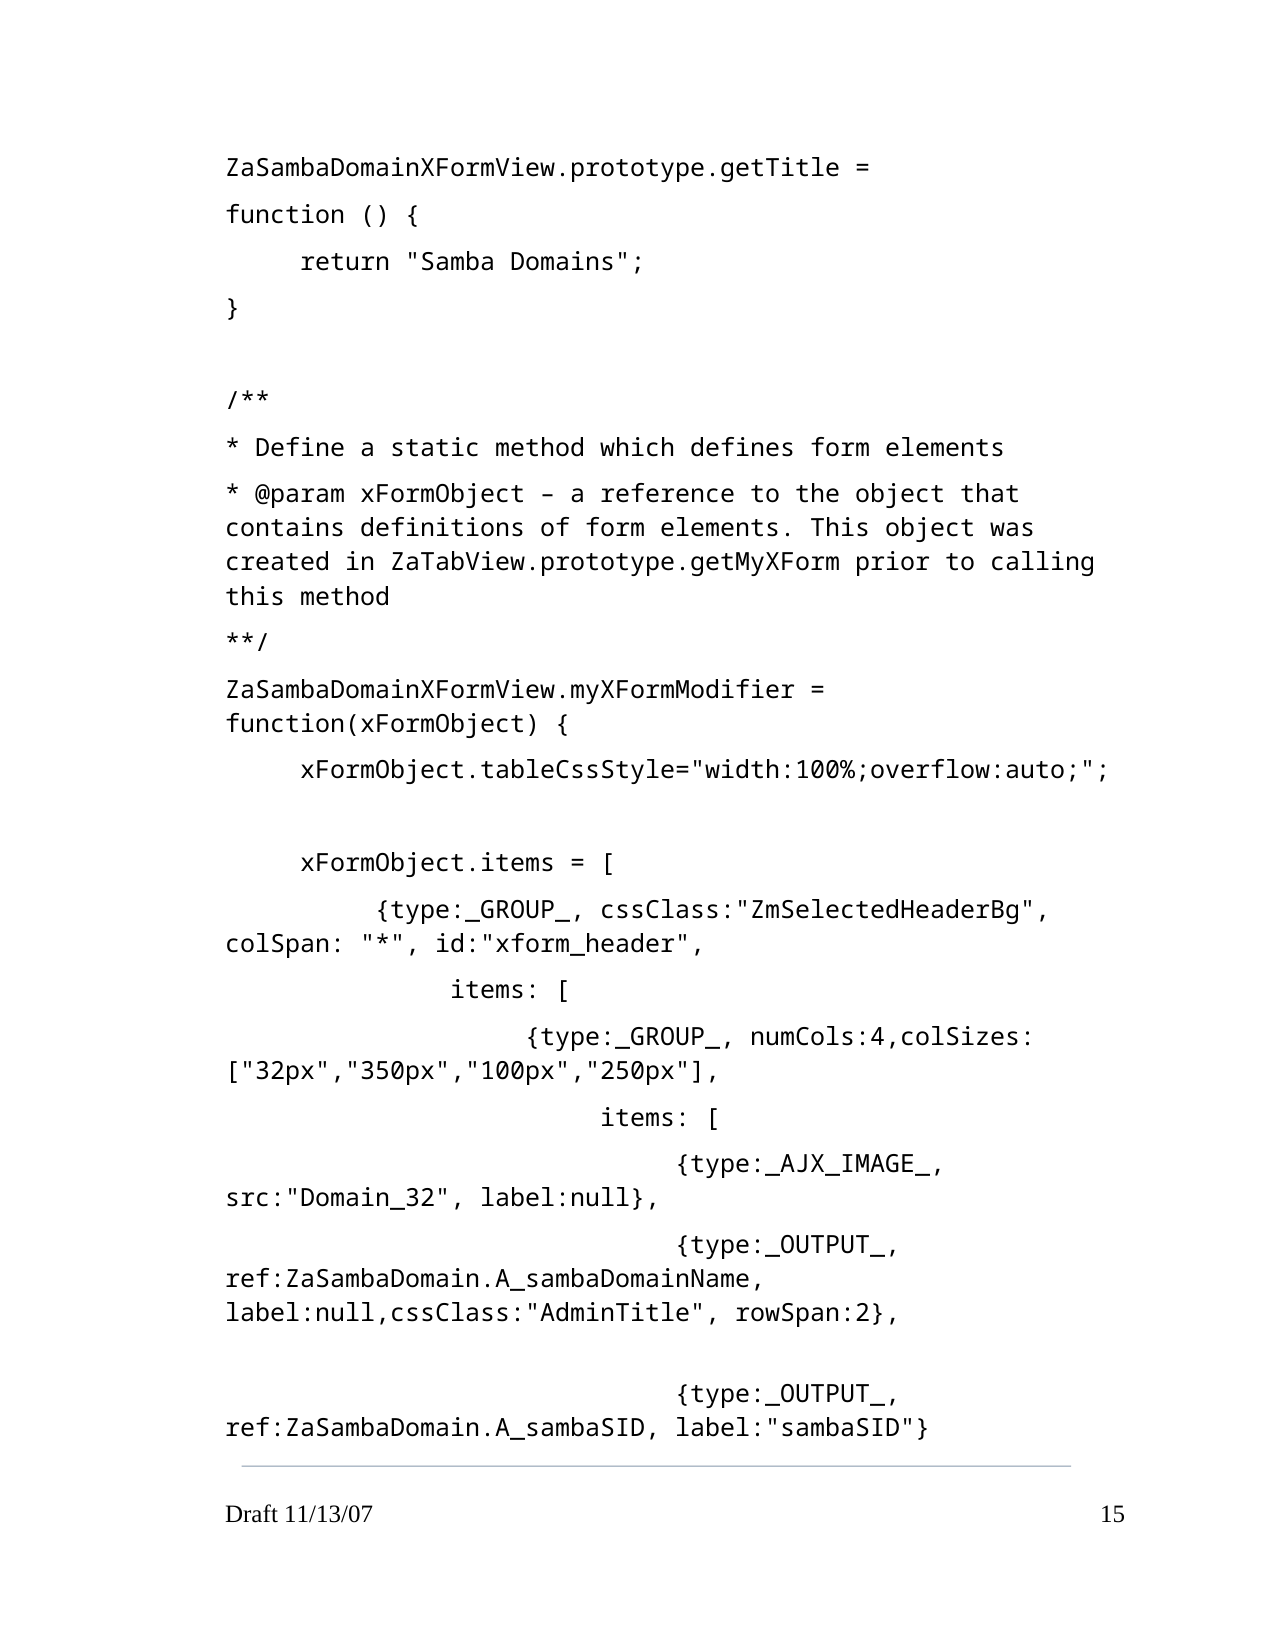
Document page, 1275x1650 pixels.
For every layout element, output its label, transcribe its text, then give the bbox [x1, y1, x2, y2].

text {type:_AJX_IMAGE_, src:"Domain_32", label:null}, [225, 1146, 1125, 1214]
text {type:_GROUP_, cssClass:"ZmSelectedHeaderBg", colSpan: "*", id:"xform_header", [225, 892, 1125, 960]
text {type:_OUTPUT_, ref:ZaSambaDomain.A_sambaSID, label:"sambaSID"} [225, 1375, 1125, 1443]
text **/ [225, 625, 1125, 659]
text xFormObject.tableCssStyle="width:100%;overflow:auto;"; [225, 752, 1125, 786]
text return "Samba Domains"; [225, 243, 1125, 277]
text * @param xFormObject – a reference to the object that contains definitions of form elements. This object was created in ZaTabView.prototype.getMyXForm prior to calling this method [225, 476, 1125, 612]
text {type:_GROUP_, numCols:4,colSizes:["32px","350px","100px","250px"], [225, 1019, 1125, 1087]
text * Define a static method which defines form elements [225, 429, 1125, 463]
text ZaSambaDomainXFormView.myXFormModifier = function(xFormObject) { [225, 671, 1125, 739]
text /** [225, 383, 1125, 417]
text items: [ [225, 1099, 1125, 1133]
text function () { [225, 197, 1125, 231]
text items: [ [225, 972, 1125, 1006]
text ZaSambaDomainXFormView.prototype.getTitle = [225, 150, 1125, 184]
text {type:_OUTPUT_, ref:ZaSambaDomain.A_sambaDomainName, label:null,cssClass:"AdminTitle", rowSpan:2}, [225, 1227, 1125, 1363]
text } [225, 290, 1125, 324]
text xFormObject.items = [ [225, 845, 1125, 879]
